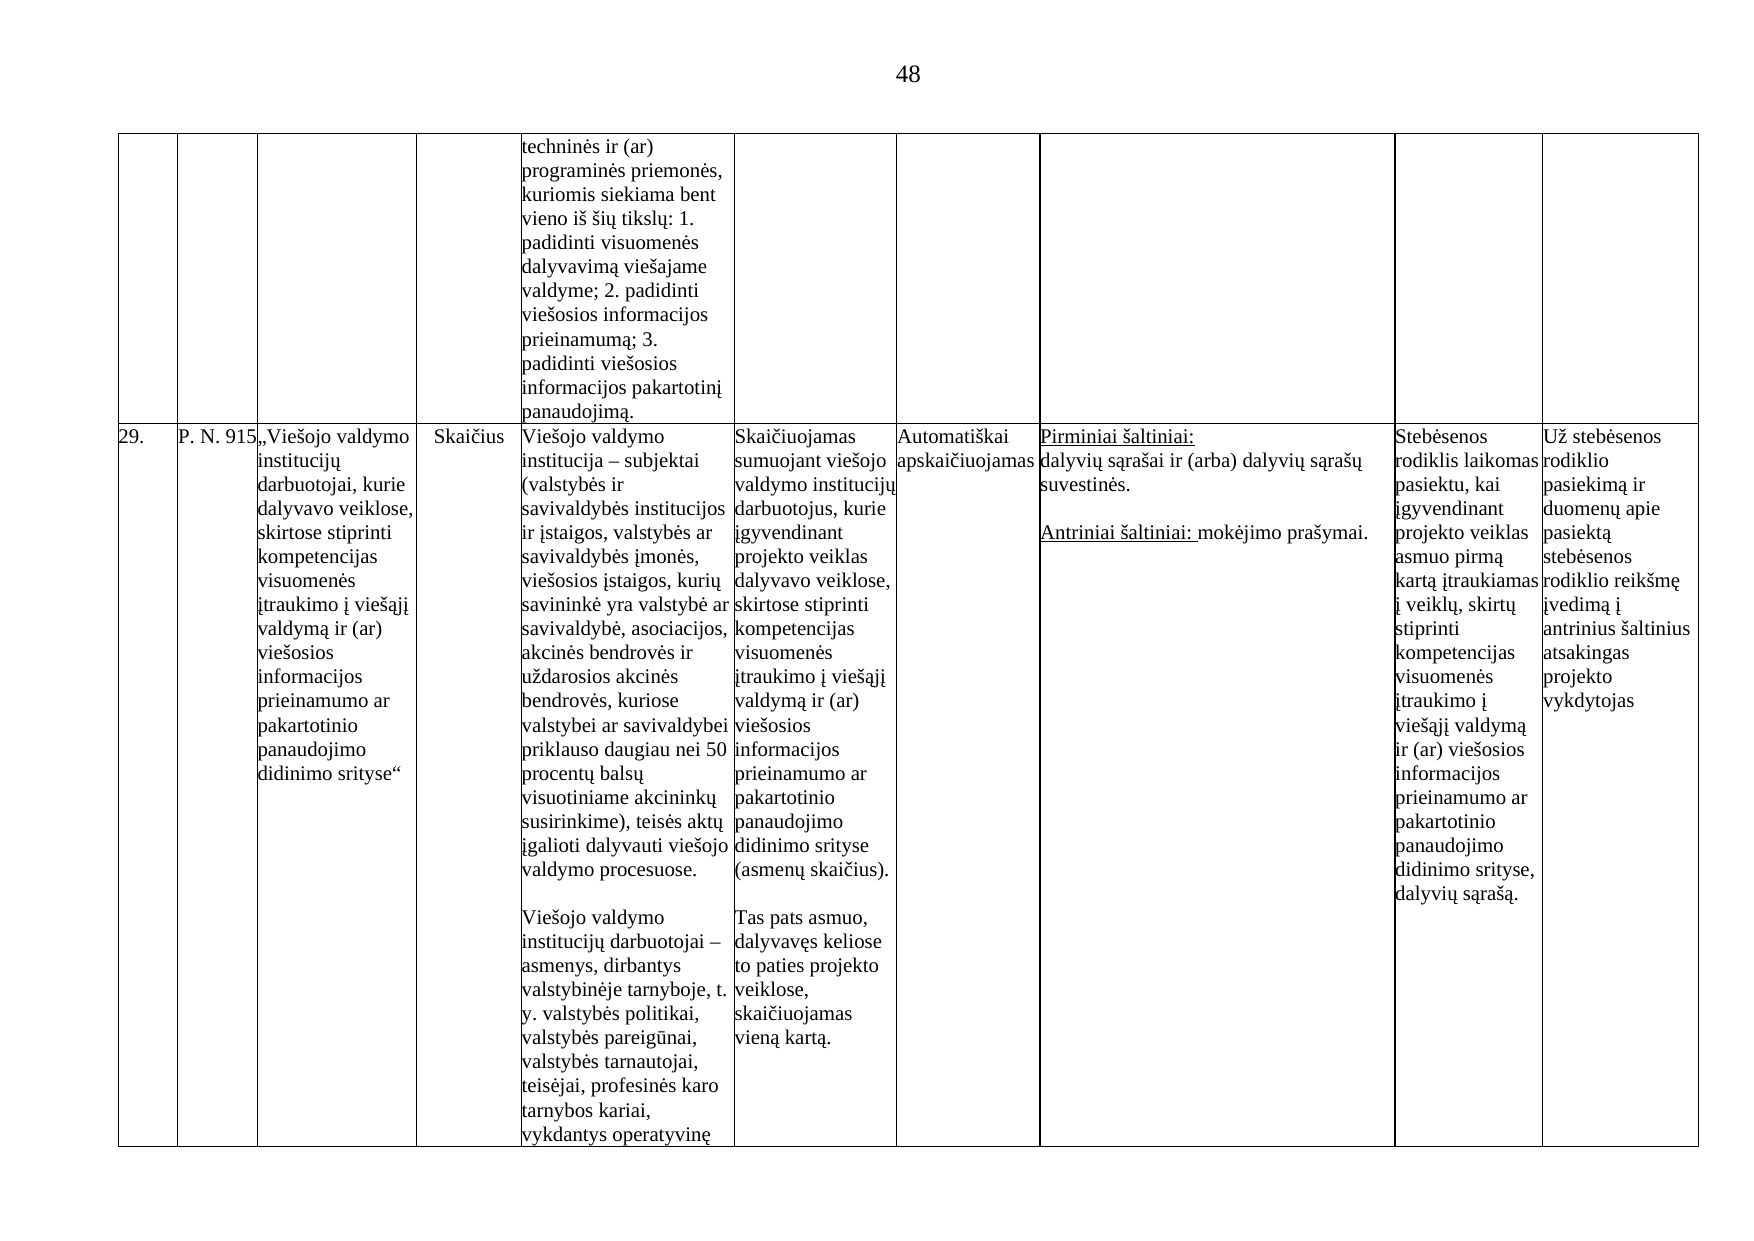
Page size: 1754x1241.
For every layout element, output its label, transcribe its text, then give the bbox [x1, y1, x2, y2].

table_cell Stebėsenos rodiklis laikomas pasiektu, kai įgyvendinant projekto veiklas asmuo pirmą kartą įtraukiamas į veiklų, skirtų stiprinti kompetencijas visuomenės įtraukimo į viešąjį valdymą ir (ar) viešosios informacijos prieinamumo ar pakartotinio panaudojimo didinimo srityse, dalyvių sąrašą. [1396, 424, 1542, 1146]
table_cell Skaičius [417, 424, 521, 1146]
table_cell [417, 134, 521, 423]
table_cell [1543, 134, 1698, 423]
table_cell Pirminiai šaltiniai: dalyvių sąrašai ir (arba) dalyvių sąrašų suvestinės. Antriniai šaltiniai: mokėjimo prašymai. [1041, 424, 1394, 1146]
table_cell [735, 134, 896, 423]
table_cell [897, 134, 1039, 423]
table_cell techninės ir (ar) programinės priemonės, kuriomis siekiama bent vieno iš šių tikslų: 1. padidinti visuomenės dalyvavimą viešajame valdyme; 2. padidinti viešosios informacijos prieinamumą; 3. padidinti viešosios informacijos pakartotinį panaudojimą. [522, 134, 734, 423]
table_cell P. N. 915 [178, 424, 257, 1146]
table_cell „Viešojo valdymo institucijų darbuotojai, kurie dalyvavo veiklose, skirtose stiprinti kompetencijas visuomenės įtraukimo į viešąjį valdymą ir (ar) viešosios informacijos prieinamumo ar pakartotinio panaudojimo didinimo srityse“ [258, 424, 416, 1146]
table_cell Už stebėsenos rodiklio pasiekimą ir duomenų apie pasiektą stebėsenos rodiklio reikšmę įvedimą į antrinius šaltinius atsakingas projekto vykdytojas [1543, 424, 1698, 1146]
table_cell [178, 134, 257, 423]
table_cell 29. [119, 424, 177, 1146]
table_cell [1396, 134, 1542, 423]
table_cell [119, 134, 177, 423]
table_cell [258, 134, 416, 423]
table_cell Skaičiuojamas sumuojant viešojo valdymo institucijų darbuotojus, kurie įgyvendinant projekto veiklas dalyvavo veiklose, skirtose stiprinti kompetencijas visuomenės įtraukimo į viešąjį valdymą ir (ar) viešosios informacijos prieinamumo ar pakartotinio panaudojimo didinimo srityse (asmenų skaičius). Tas pats asmuo, dalyvavęs keliose to paties projekto veiklose, skaičiuojamas vieną kartą. [735, 424, 896, 1146]
table_cell Viešojo valdymo institucija – subjektai (valstybės ir savivaldybės institucijos ir įstaigos, valstybės ar savivaldybės įmonės, viešosios įstaigos, kurių savininkė yra valstybė ar savivaldybė, asociacijos, akcinės bendrovės ir uždarosios akcinės bendrovės, kuriose valstybei ar savivaldybei priklauso daugiau nei 50 procentų balsų visuotiniame akcininkų susirinkime), teisės aktų įgalioti dalyvauti viešojo valdymo procesuose. Viešojo valdymo institucijų darbuotojai – asmenys, dirbantys valstybinėje tarnyboje, t. y. valstybės politikai, valstybės pareigūnai, valstybės tarnautojai, teisėjai, profesinės karo tarnybos kariai, vykdantys operatyvinę [522, 424, 734, 1146]
table_cell [1041, 134, 1394, 423]
table_cell Automatiškai apskaičiuojamas [897, 424, 1039, 1146]
